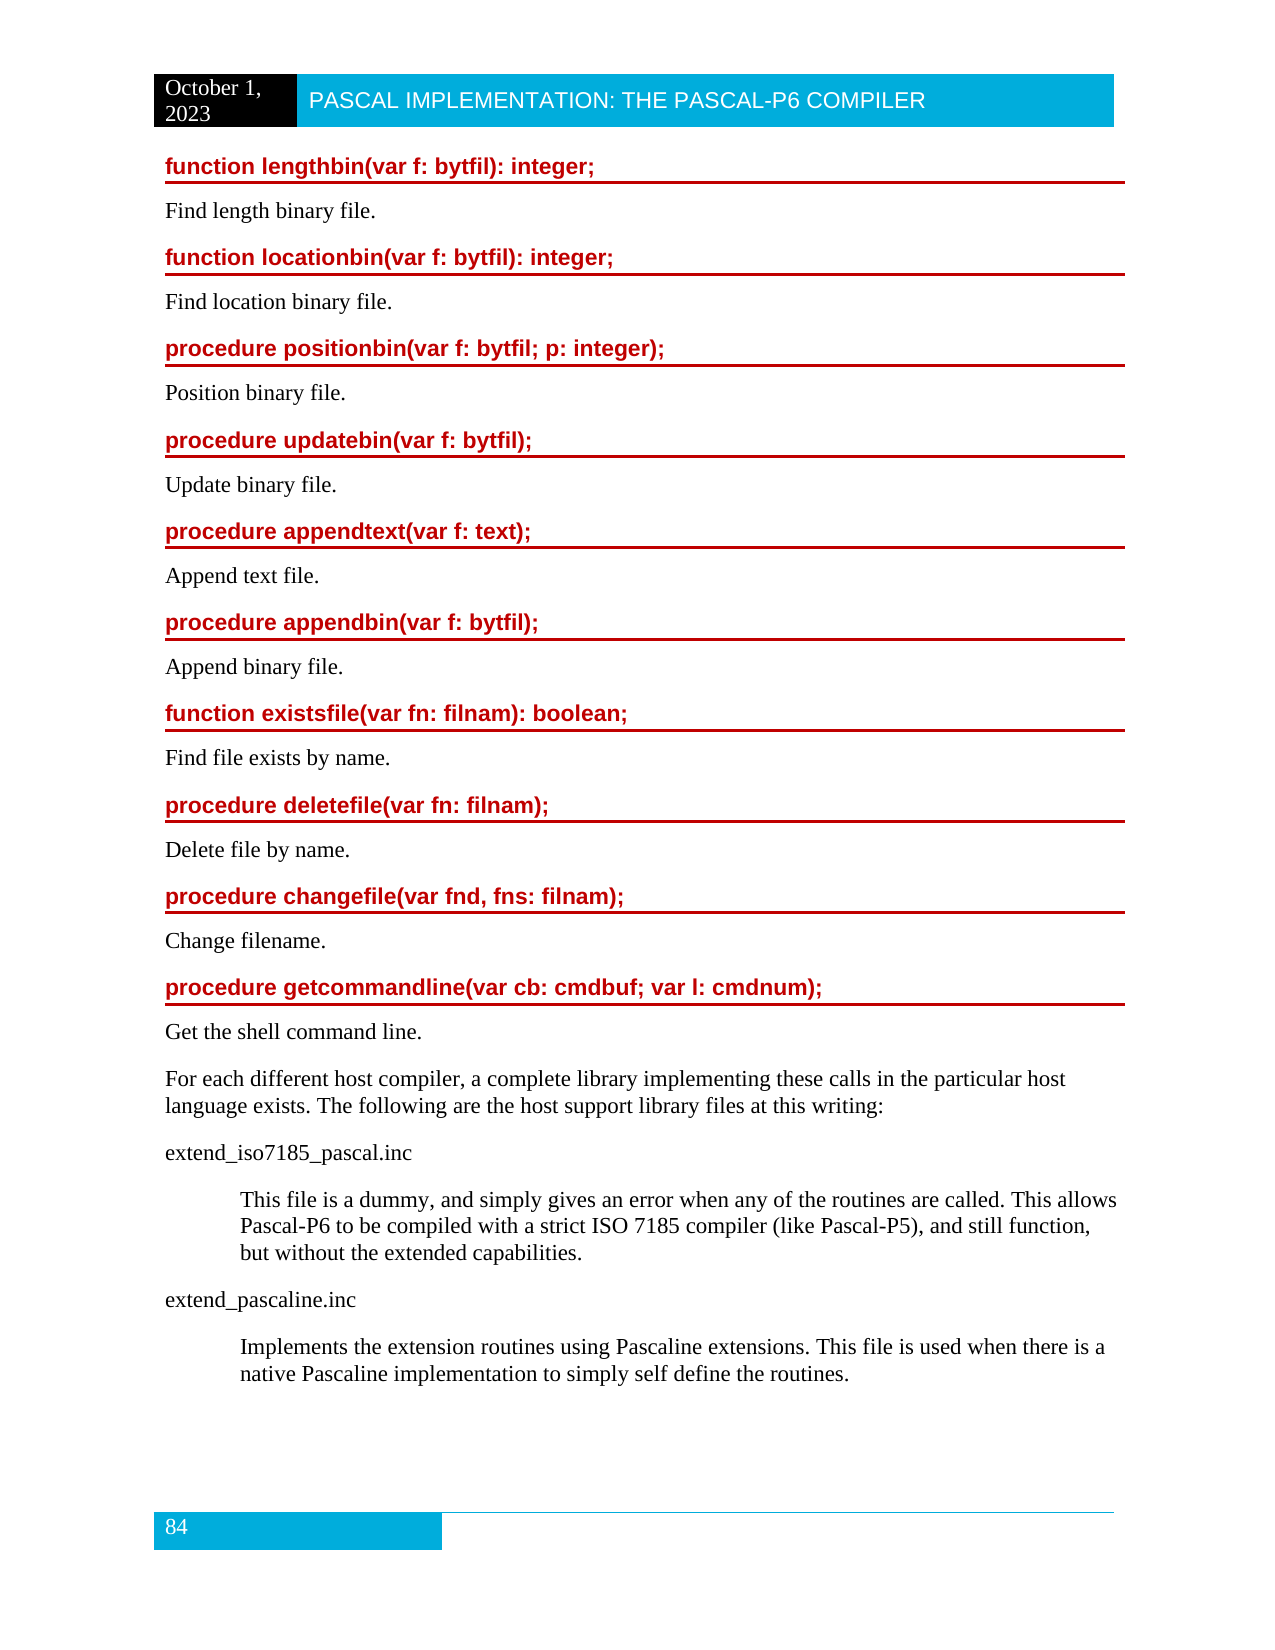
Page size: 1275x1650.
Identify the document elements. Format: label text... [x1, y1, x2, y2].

text Update binary file. [165, 471, 1125, 497]
text Get the shell command line. [165, 1018, 1125, 1044]
text Find location binary file. [165, 288, 1125, 314]
subtitle procedure updatebin(var f: bytfil); [165, 427, 1125, 455]
text This file is a dummy, and simply gives an error when any of the routines are called. This allows Pascal-P6 to be compiled with a strict ISO 7185 compiler (like Pascal-P5), and still function, but without the extended capabilities. [240, 1186, 1125, 1265]
subtitle procedure appendbin(var f: bytfil); [165, 609, 1125, 638]
text For each different host compiler, a complete library implementing these calls in the particular host language exists. The following are the host support library files at this writing: [165, 1065, 1125, 1118]
subtitle function lengthbin(var f: bytfil): integer; [165, 153, 1125, 181]
subtitle function existsfile(var fn: filnam): boolean; [165, 700, 1125, 729]
text Append text file. [165, 562, 1125, 588]
text Find file exists by name. [165, 744, 1125, 771]
text Find length binary file. [165, 197, 1125, 223]
subtitle procedure deletefile(var fn: filnam); [165, 792, 1125, 820]
subtitle function locationbin(var f: bytfil): integer; [165, 244, 1125, 273]
text Append binary file. [165, 653, 1125, 679]
subtitle procedure positionbin(var f: bytfil; p: integer); [165, 335, 1125, 364]
text Implements the extension routines using Pascaline extensions. This file is used when there is a native Pascaline implementation to simply self define the routines. [240, 1333, 1125, 1386]
text Change filename. [165, 927, 1125, 953]
text Delete file by name. [165, 836, 1125, 862]
subtitle procedure appendtext(var f: text); [165, 518, 1125, 546]
subtitle procedure changefile(var fnd, fns: filnam); [165, 883, 1125, 911]
text extend_iso7185_pascal.inc [165, 1139, 1125, 1165]
text extend_pascaline.inc [165, 1286, 1125, 1312]
text Position binary file. [165, 379, 1125, 406]
subtitle procedure getcommandline(var cb: cmdbuf; var l: cmdnum); [165, 974, 1125, 1003]
